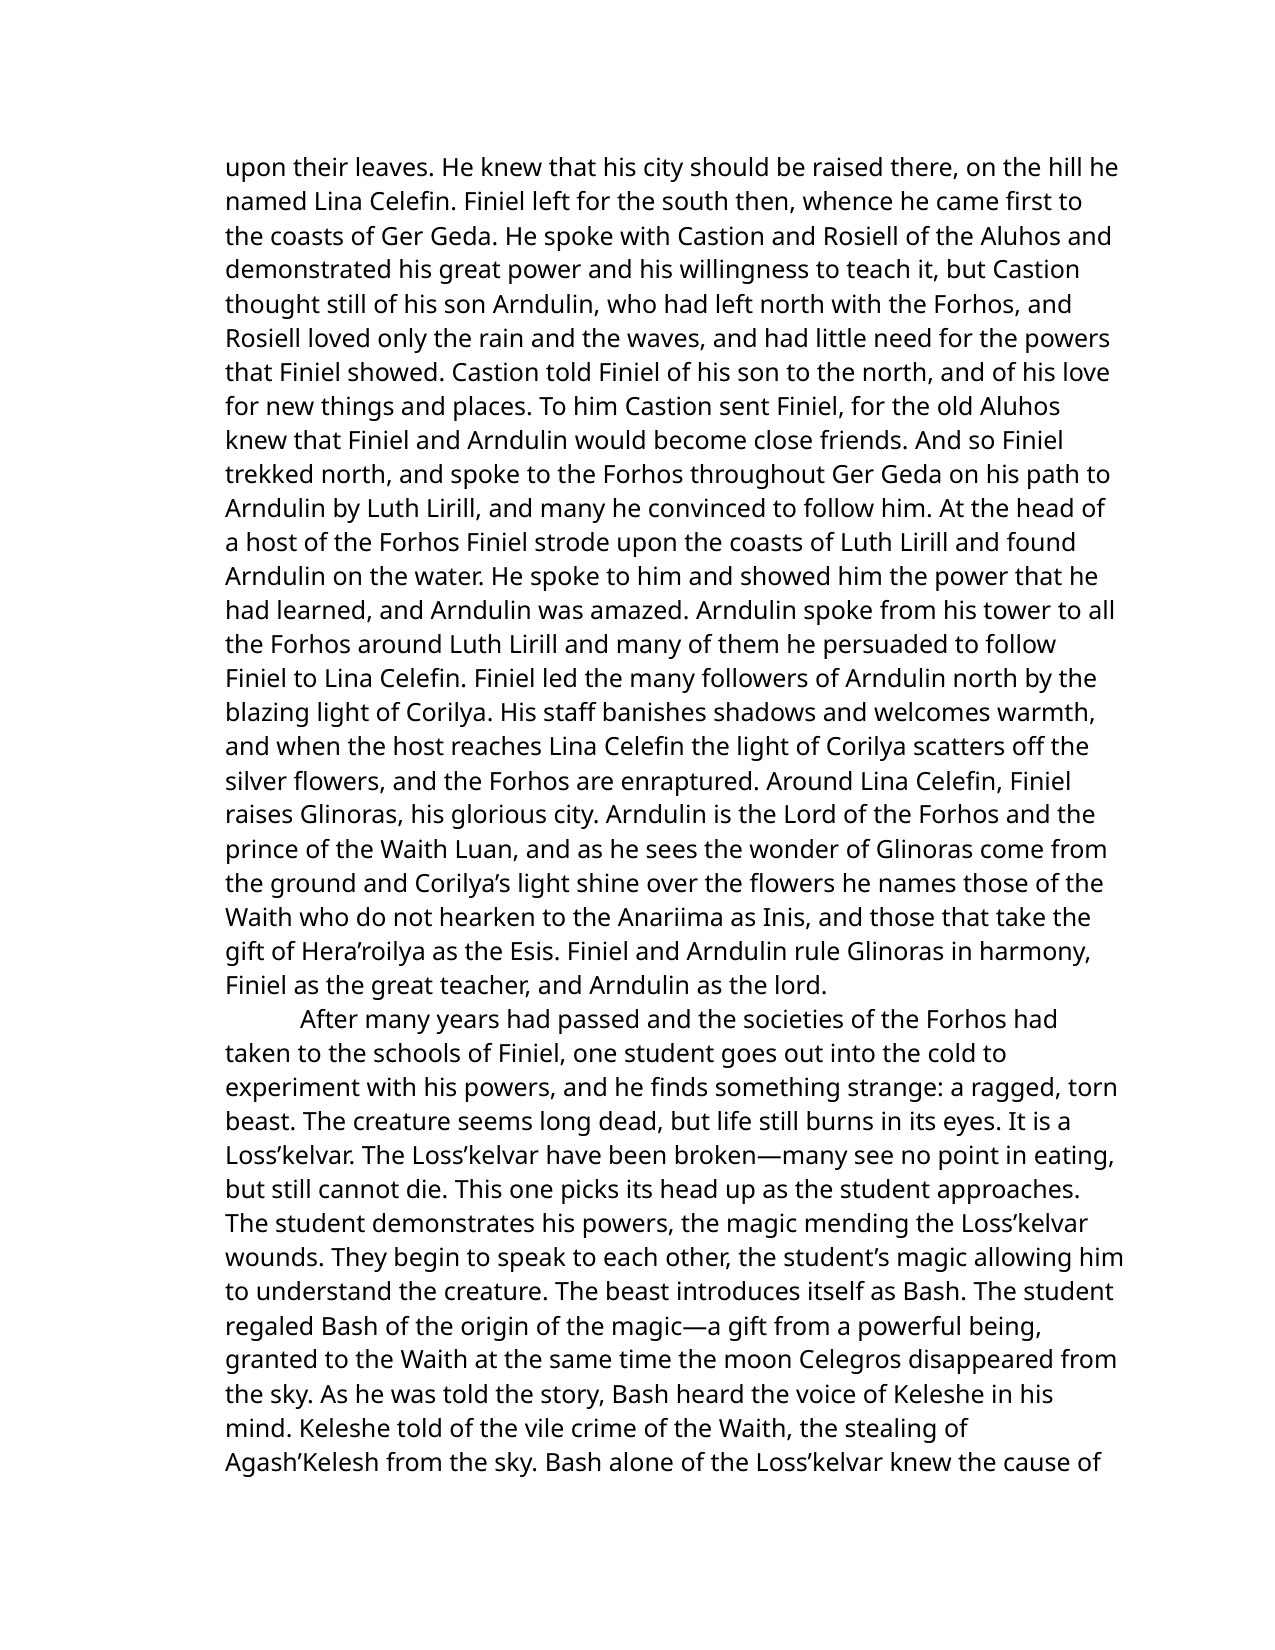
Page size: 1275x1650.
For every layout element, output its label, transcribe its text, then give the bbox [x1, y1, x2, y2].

text After many years had passed and the societies of the Forhos had taken to the schools of Finiel, one student goes out into the cold to experiment with his powers, and he finds something strange: a ragged, torn beast. The creature seems long dead, but life still burns in its eyes. It is a Loss’kelvar. The Loss’kelvar have been broken—many see no point in eating, but still cannot die. This one picks its head up as the student approaches. The student demonstrates his powers, the magic mending the Loss’kelvar wounds. They begin to speak to each other, the student’s magic allowing him to understand the creature. The beast introduces itself as Bash. The student regaled Bash of the origin of the magic—a gift from a powerful being, granted to the Waith at the same time the moon Celegros disappeared from the sky. As he was told the story, Bash heard the voice of Keleshe in his mind. Keleshe told of the vile crime of the Waith, the stealing of Agash’Kelesh from the sky. Bash alone of the Loss’kelvar knew the cause of [225, 1002, 1125, 1478]
text upon their leaves. He knew that his city should be raised there, on the hill he named Lina Celefin. Finiel left for the south then, whence he came first to the coasts of Ger Geda. He spoke with Castion and Rosiell of the Aluhos and demonstrated his great power and his willingness to teach it, but Castion thought still of his son Arndulin, who had left north with the Forhos, and Rosiell loved only the rain and the waves, and had little need for the powers that Finiel showed. Castion told Finiel of his son to the north, and of his love for new things and places. To him Castion sent Finiel, for the old Aluhos knew that Finiel and Arndulin would become close friends. And so Finiel trekked north, and spoke to the Forhos throughout Ger Geda on his path to Arndulin by Luth Lirill, and many he convinced to follow him. At the head of a host of the Forhos Finiel strode upon the coasts of Luth Lirill and found Arndulin on the water. He spoke to him and showed him the power that he had learned, and Arndulin was amazed. Arndulin spoke from his tower to all the Forhos around Luth Lirill and many of them he persuaded to follow Finiel to Lina Celefin. Finiel led the many followers of Arndulin north by the blazing light of Corilya. His staff banishes shadows and welcomes warmth, and when the host reaches Lina Celefin the light of Corilya scatters off the silver flowers, and the Forhos are enraptured. Around Lina Celefin, Finiel raises Glinoras, his glorious city. Arndulin is the Lord of the Forhos and the prince of the Waith Luan, and as he sees the wonder of Glinoras come from the ground and Corilya’s light shine over the flowers he names those of the Waith who do not hearken to the Anariima as Inis, and those that take the gift of Hera’roilya as the Esis. Finiel and Arndulin rule Glinoras in harmony, Finiel as the great teacher, and Arndulin as the lord. [225, 150, 1125, 1002]
